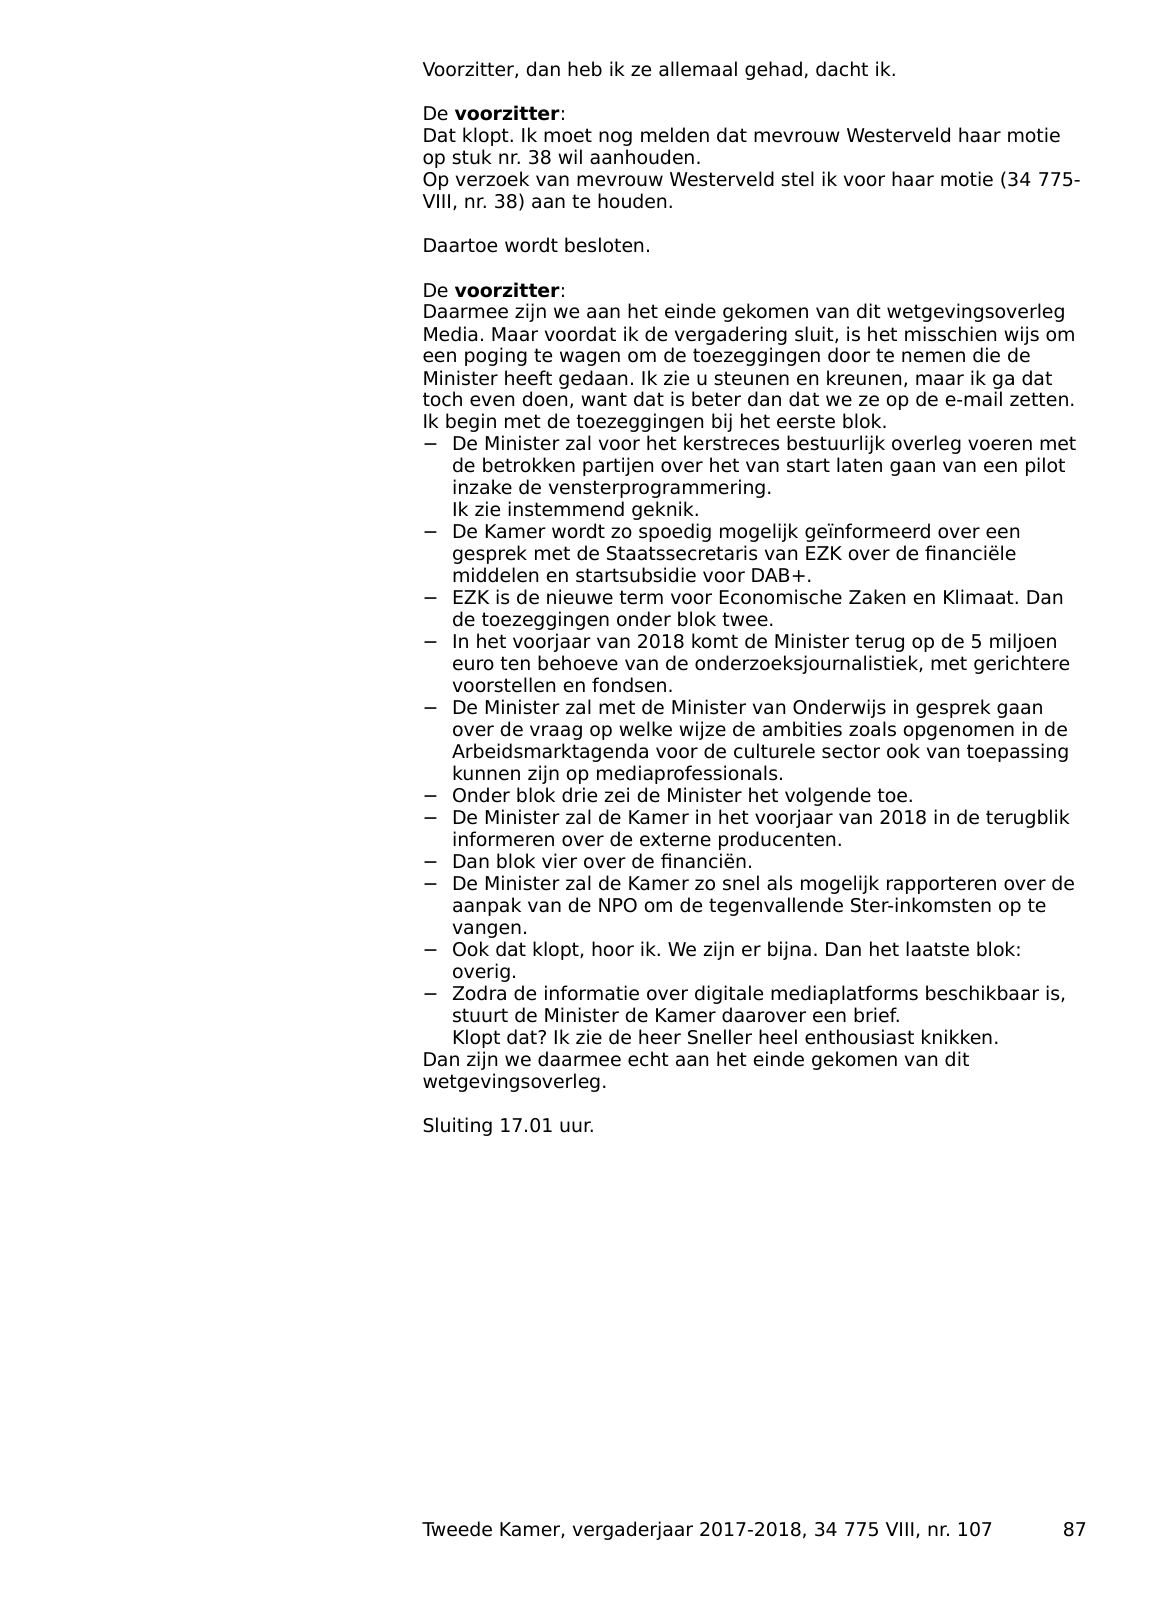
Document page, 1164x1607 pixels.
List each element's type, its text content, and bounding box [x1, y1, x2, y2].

text − Zodra de informatie over digitale mediaplatforms beschikbaar is, stuurt de Minister de Kamer daarover een brief. [422, 983, 1087, 1027]
text − In het voorjaar van 2018 komt de Minister terug op de 5 miljoen euro ten behoeve van de onderzoeksjournalistiek, met gerichtere voorstellen en fondsen. [422, 631, 1087, 697]
text Ik begin met de toezeggingen bij het eerste blok. [422, 411, 1087, 433]
text − De Kamer wordt zo spoedig mogelijk geïnformeerd over een gesprek met de Staatssecretaris van EZK over de financiële middelen en startsubsidie voor DAB+. [422, 521, 1087, 587]
text Sluiting 17.01 uur. [422, 1115, 1087, 1137]
text Voorzitter, dan heb ik ze allemaal gehad, dacht ik. [422, 59, 1087, 81]
text Op verzoek van mevrouw Westerveld stel ik voor haar motie (34 775-VIII, nr. 38) aan te houden. [422, 169, 1087, 213]
text Klopt dat? Ik zie de heer Sneller heel enthousiast knikken. [452, 1027, 1087, 1049]
text − Dan blok vier over de financiën. [422, 851, 1087, 873]
text Daartoe wordt besloten. [422, 235, 1087, 257]
text − De Minister zal de Kamer zo snel als mogelijk rapporteren over de aanpak van de NPO om de tegenvallende Ster-inkomsten op te vangen. [422, 873, 1087, 939]
text Dan zijn we daarmee echt aan het einde gekomen van dit wetgevingsoverleg. [422, 1049, 1087, 1093]
text − Ook dat klopt, hoor ik. We zijn er bijna. Dan het laatste blok: overig. [422, 939, 1087, 983]
text − Onder blok drie zei de Minister het volgende toe. [422, 785, 1087, 807]
text − De Minister zal met de Minister van Onderwijs in gesprek gaan over de vraag op welke wijze de ambities zoals opgenomen in de Arbeidsmarktagenda voor de culturele sector ook van toepassing kunnen zijn op mediaprofessionals. [422, 697, 1087, 785]
text Daarmee zijn we aan het einde gekomen van dit wetgevingsoverleg Media. Maar voordat ik de vergadering sluit, is het misschien wijs om een poging te wagen om de toezeggingen door te nemen die de Minister heeft gedaan. Ik zie u steunen en kreunen, maar ik ga dat toch even doen, want dat is beter dan dat we ze op de e-mail zetten. [422, 301, 1087, 411]
text De voorzitter: [422, 103, 1087, 125]
text − EZK is de nieuwe term voor Economische Zaken en Klimaat. Dan de toezeggingen onder blok twee. [422, 587, 1087, 631]
text − De Minister zal de Kamer in het voorjaar van 2018 in de terugblik informeren over de externe producenten. [422, 807, 1087, 851]
text − De Minister zal voor het kerstreces bestuurlijk overleg voeren met de betrokken partijen over het van start laten gaan van een pilot inzake de vensterprogrammering. [422, 433, 1087, 499]
text Dat klopt. Ik moet nog melden dat mevrouw Westerveld haar motie op stuk nr. 38 wil aanhouden. [422, 125, 1087, 169]
text Ik zie instemmend geknik. [452, 499, 1087, 521]
text De voorzitter: [422, 279, 1087, 301]
